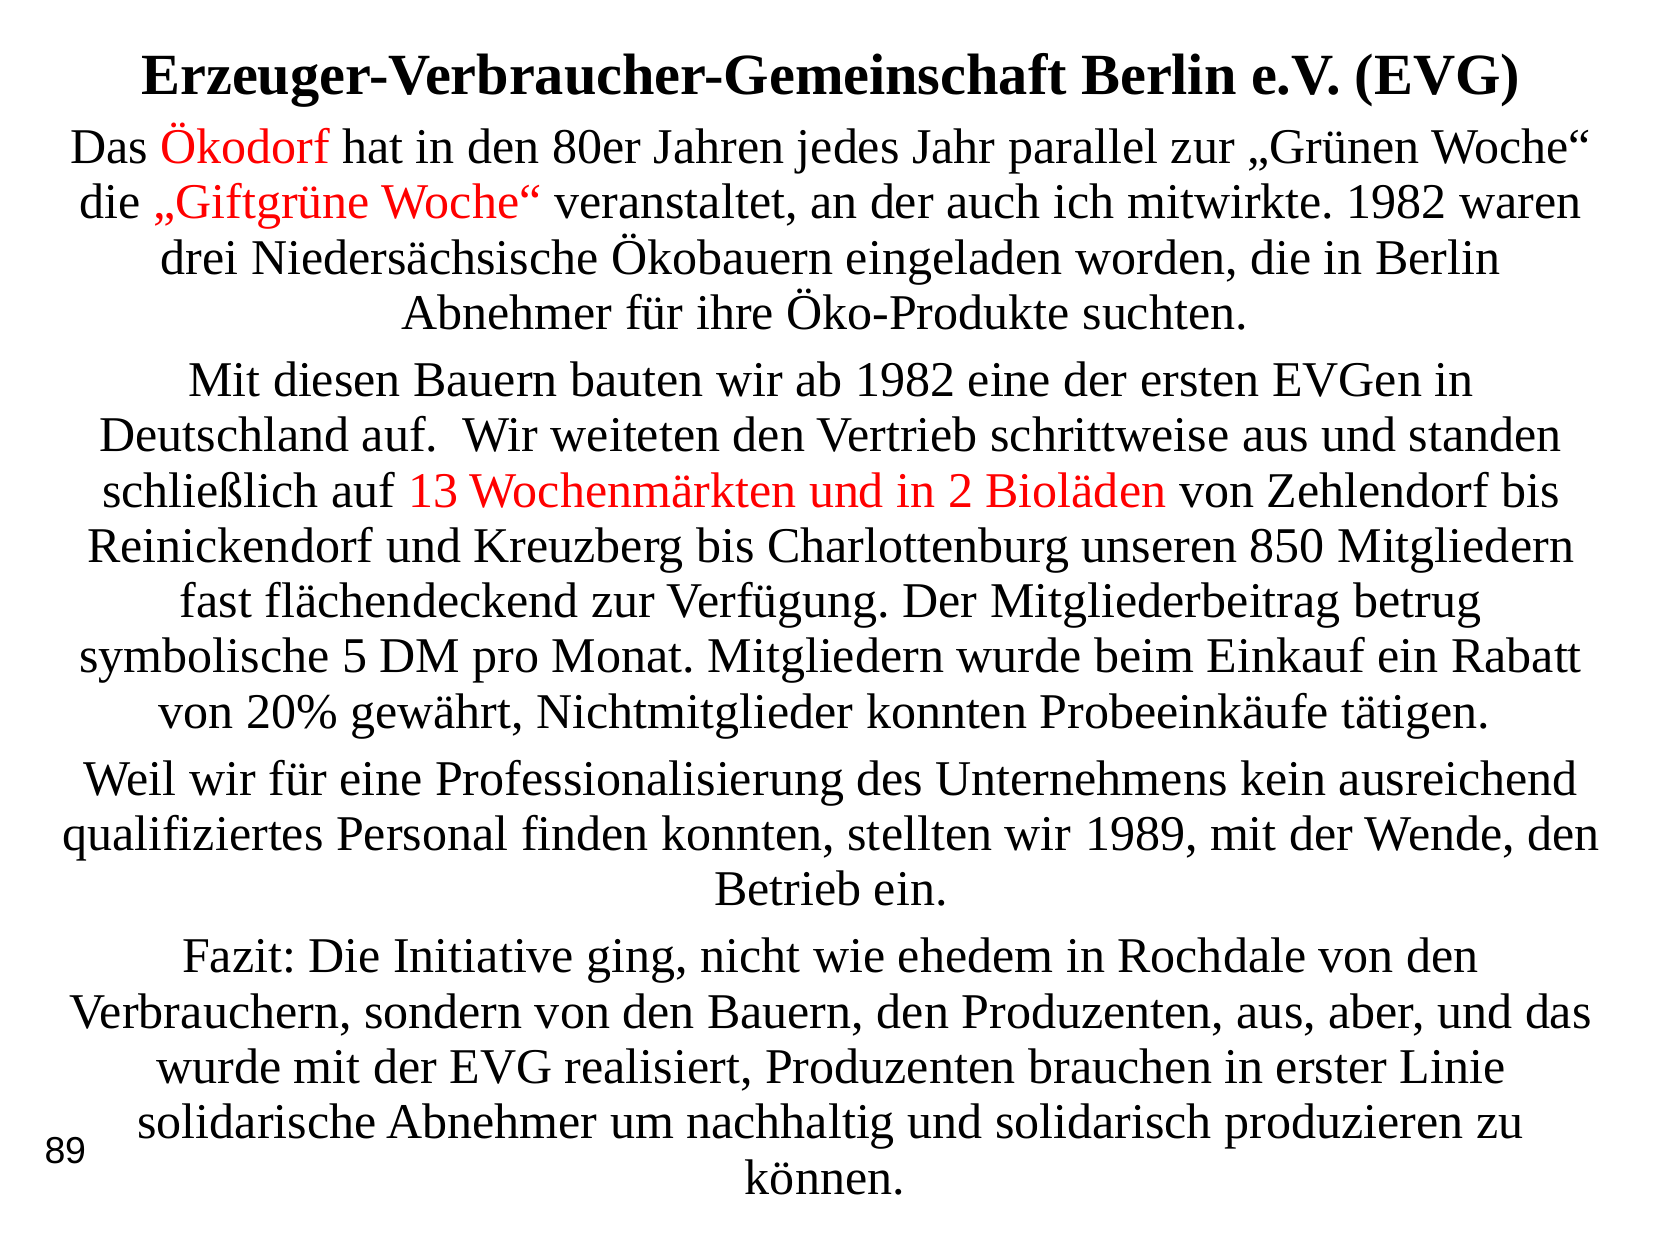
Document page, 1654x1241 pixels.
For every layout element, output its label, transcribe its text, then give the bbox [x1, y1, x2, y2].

text_box [29, 1122, 247, 1193]
text_box Erzeuger-Verbraucher-Gemeinschaft Berlin e.V. (EVG) Das Ökodorf hat in den 80er Jahren jedes Jahr parallel zur „Grünen Woche“ die „Giftgrüne Woche“ veranstaltet, an der auch ich mitwirkte. 1982 waren drei Niedersächsische Ökobauern eingeladen worden, die in Berlin Abnehmer für ihre Öko-Produkte suchten. Mit diesen Bauern bauten wir ab 1982 eine der ersten EVGen in Deutschland auf. Wir weiteten den Vertrieb schrittweise aus und standen schließlich auf 13 Wochenmärkten und in 2 Bioläden von Zehlendorf bis Reinickendorf und Kreuzberg bis Charlottenburg unseren 850 Mitgliedern fast flächendeckend zur Verfügung. Der Mitgliederbeitrag betrug symbolische 5 DM pro Monat. Mitgliedern wurde beim Einkauf ein Rabatt von 20% gewährt, Nichtmitglieder konnten Probeeinkäufe tätigen. Weil wir für eine Professionalisierung des Unternehmens kein ausreichend qualifiziertes Personal finden konnten, stellten wir 1989, mit der Wende, den Betrieb ein. Fazit: Die Initiative ging, nicht wie ehedem in Rochdale von den Verbrauchern, sondern von den Bauern, den Produzenten, aus, aber, und das wurde mit der EVG realisiert, Produzenten brauchen in erster Linie solidarische Abnehmer um nachhaltig und solidarisch produzieren zu können. [47, 35, 1625, 1213]
